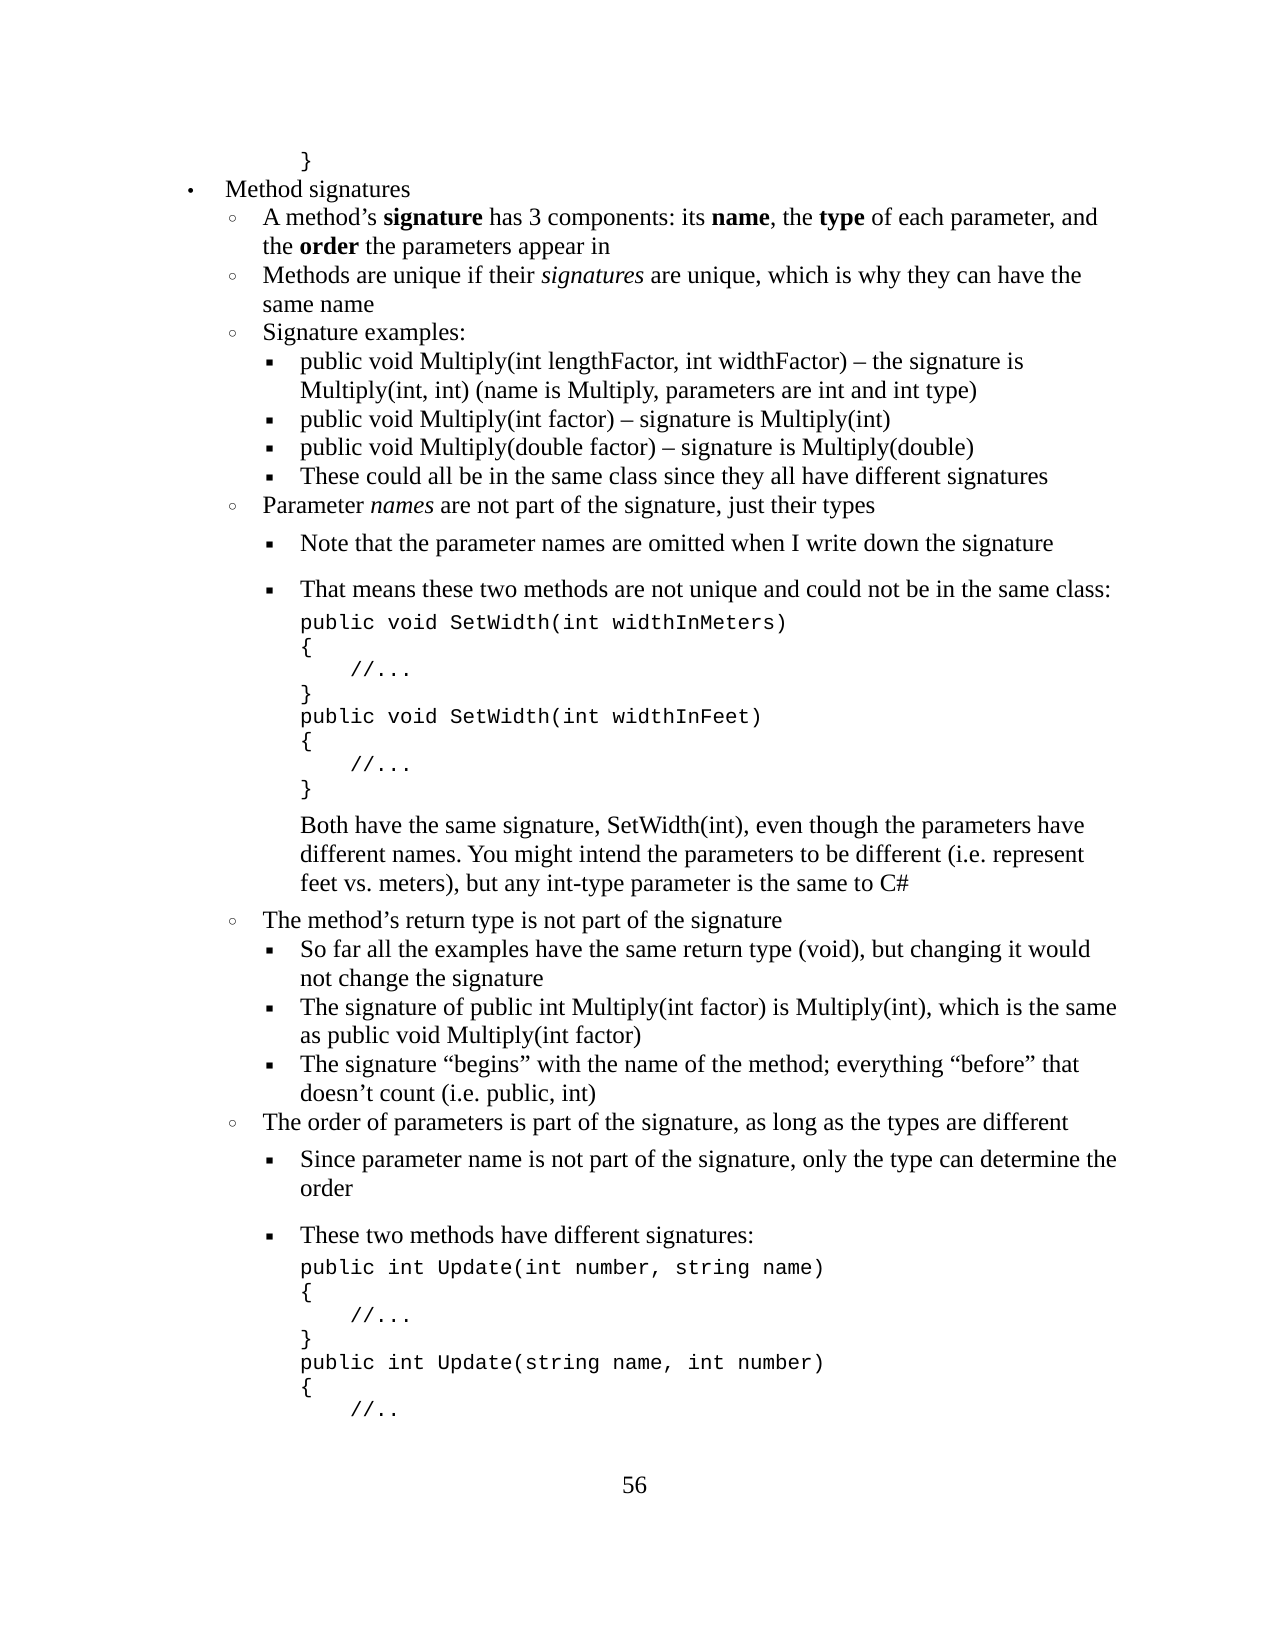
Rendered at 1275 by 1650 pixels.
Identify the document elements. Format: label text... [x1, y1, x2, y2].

list Both have the same signature, SetWidth(int), even though the parameters have different names. You might intend the parameters to be different (i.e. represent feet vs. meters), but any int-type parameter is the same to C# [262, 810, 1125, 896]
list } [262, 777, 1125, 801]
list The method’s return type is not part of the signature [225, 905, 1125, 934]
list //.. [262, 1399, 1125, 1423]
list That means these two methods are not unique and could not be in the same class: [262, 574, 1125, 603]
list } [262, 683, 1125, 707]
list public void SetWidth(int widthInMeters) [262, 612, 1125, 636]
list //... [262, 1305, 1125, 1328]
list //... [262, 754, 1125, 777]
list Method signatures [187, 174, 1125, 202]
list public void SetWidth(int widthInFeet) [262, 707, 1125, 730]
list public void Multiply(double factor) – signature is Multiply(double) [262, 432, 1125, 461]
list Methods are unique if their signatures are unique, which is why they can have the same name [225, 260, 1125, 317]
list A method’s signature has 3 components: its name, the type of each parameter, and the order the parameters appear in [225, 202, 1125, 260]
list These two methods have different signatures: [262, 1220, 1125, 1248]
list The signature “begins” with the name of the method; everything “before” that doesn’t count (i.e. public, int) [262, 1049, 1125, 1107]
list public int Update(string name, int number) [262, 1352, 1125, 1376]
list Since parameter name is not part of the signature, only the type can determine the order [262, 1144, 1125, 1202]
list public void Multiply(int lengthFactor, int widthFactor) – the signature is Multiply(int, int) (name is Multiply, parameters are int and int type) [262, 346, 1125, 404]
list The signature of public int Multiply(int factor) is Multiply(int), which is the same as public void Multiply(int factor) [262, 992, 1125, 1049]
list Note that the parameter names are omitted when I write down the signature [262, 528, 1125, 556]
list { [262, 1281, 1125, 1305]
list So far all the examples have the same return type (void), but changing it would not change the signature [262, 934, 1125, 992]
list Signature examples: [225, 317, 1125, 346]
list { [262, 1376, 1125, 1399]
list The order of parameters is part of the signature, as long as the types are different [225, 1107, 1125, 1135]
list } [262, 150, 1125, 174]
list Parameter names are not part of the signature, just their types [225, 490, 1125, 519]
list public void Multiply(int factor) – signature is Multiply(int) [262, 404, 1125, 432]
list { [262, 636, 1125, 659]
list } [262, 1328, 1125, 1352]
list These could all be in the same class since they all have different signatures [262, 461, 1125, 490]
list public int Update(int number, string name) [262, 1257, 1125, 1281]
list //... [262, 659, 1125, 683]
list { [262, 730, 1125, 754]
